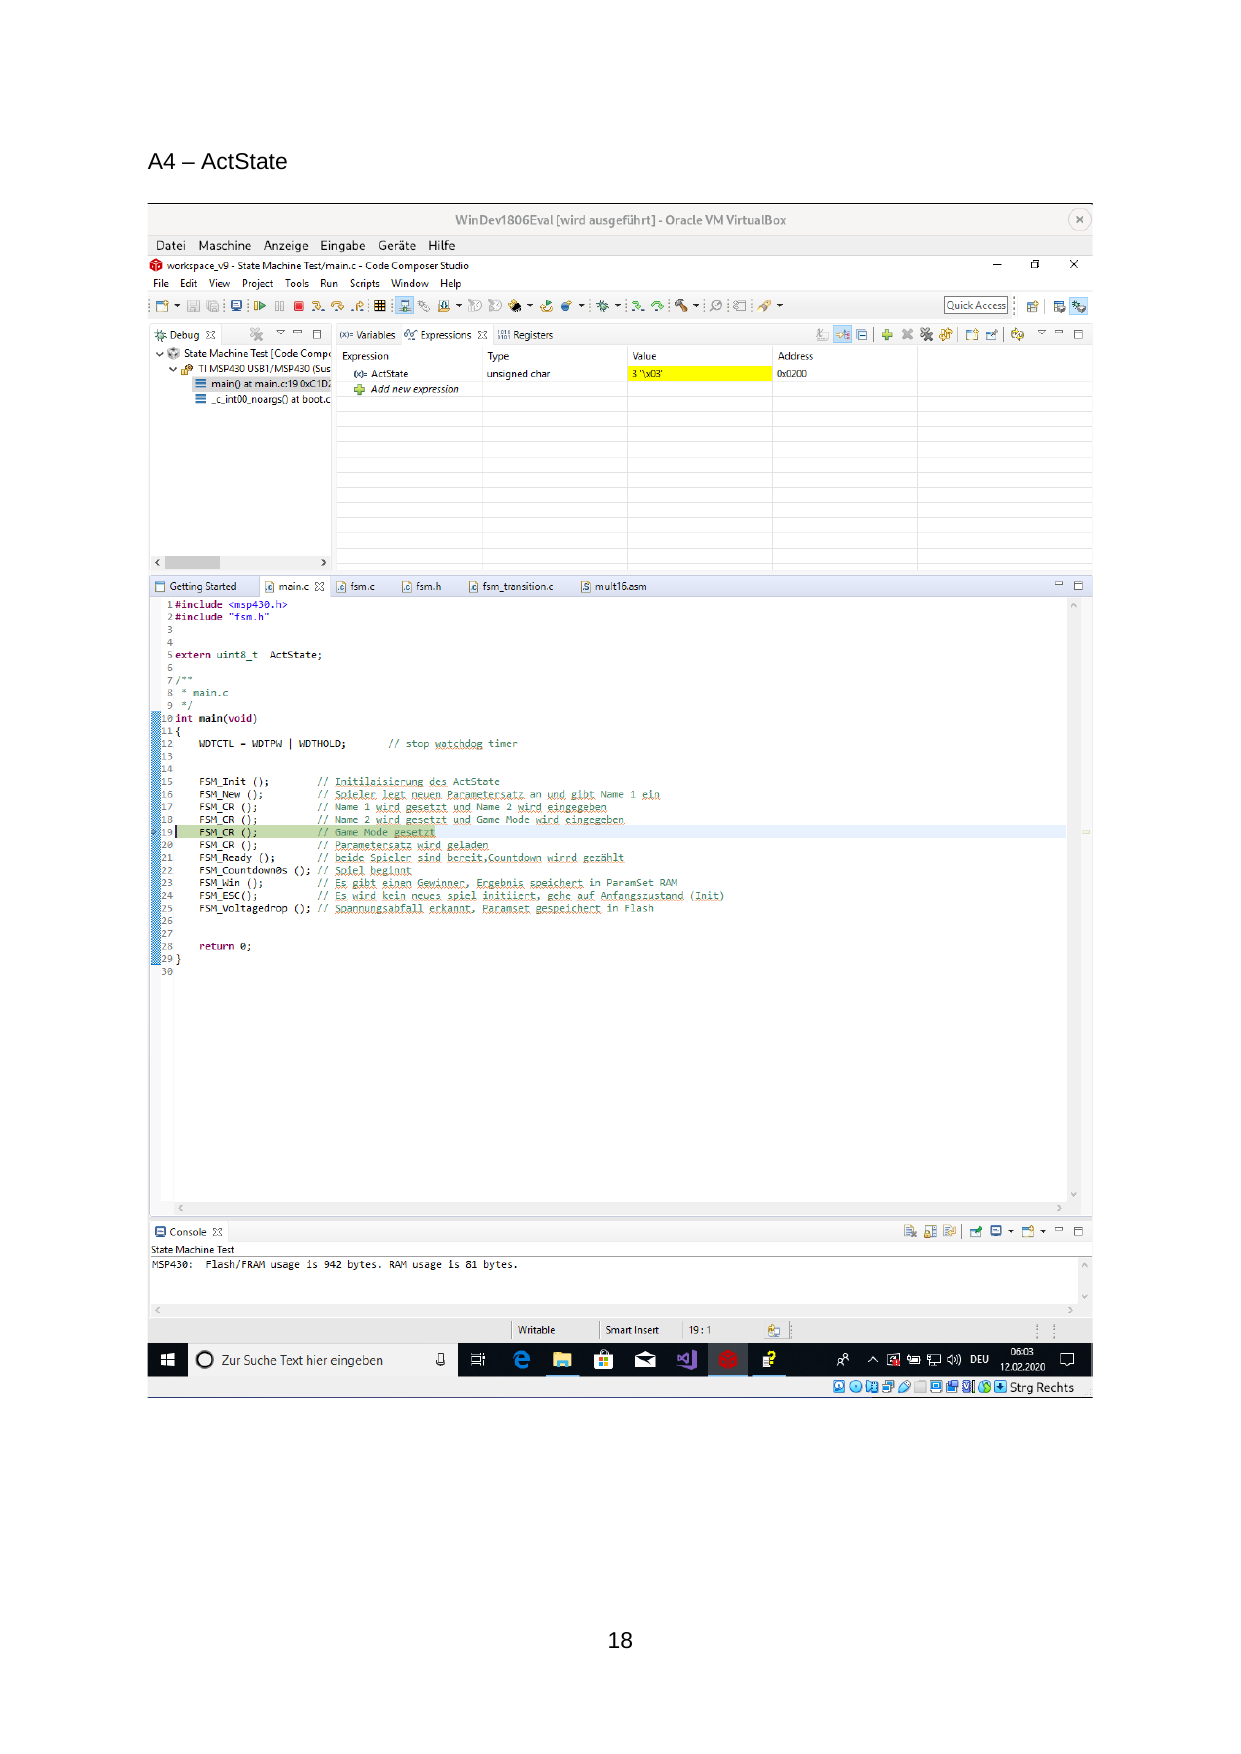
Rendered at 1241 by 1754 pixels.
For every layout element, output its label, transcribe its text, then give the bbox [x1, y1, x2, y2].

text A4 – ActState [148, 148, 1093, 174]
picture [147, 203, 1093, 1398]
